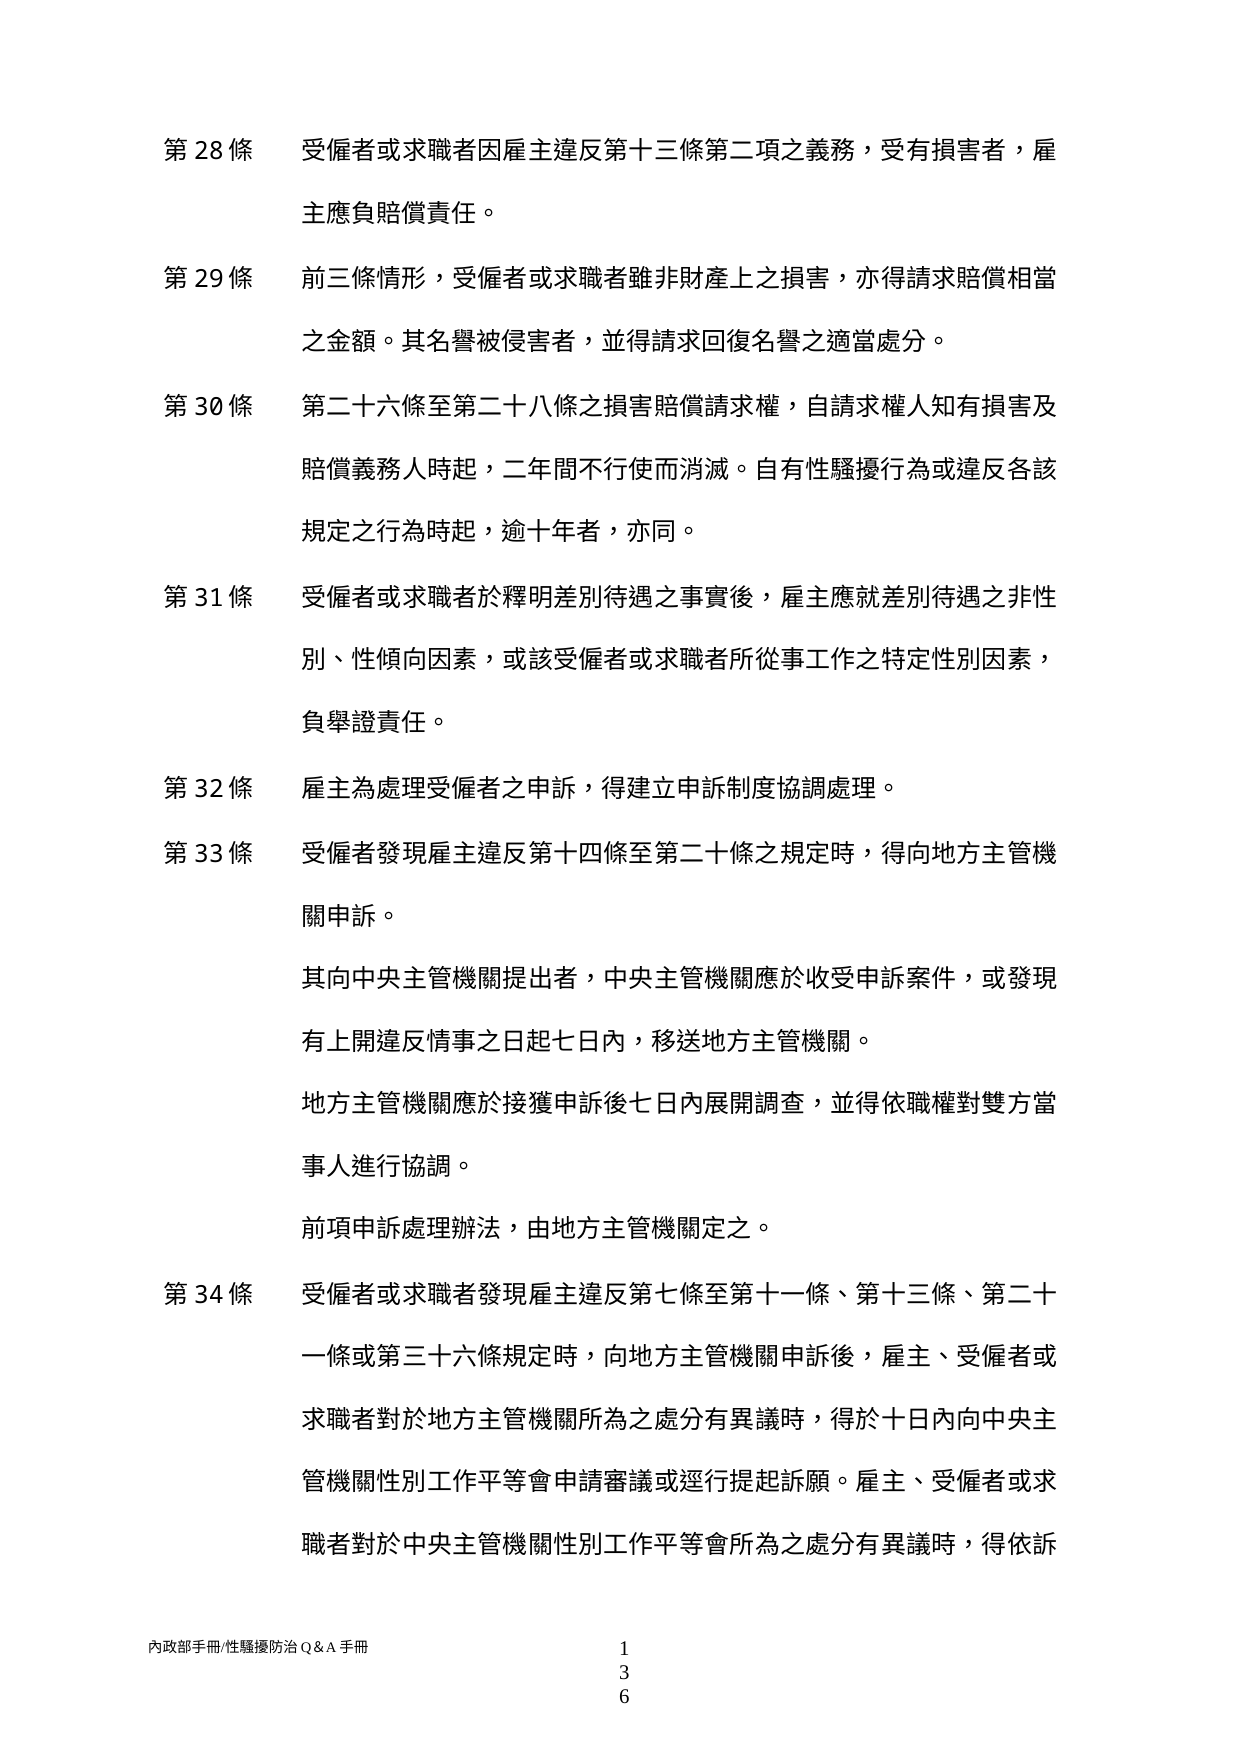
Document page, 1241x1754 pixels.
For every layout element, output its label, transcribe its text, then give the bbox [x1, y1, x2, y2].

table_cell 第29條 [162, 234, 299, 362]
table_cell [1060, 552, 1078, 743]
table_cell 第二十六條至第二十八條之損害賠償請求權，自請求權人知有損害及賠償義務人時起，二年間不行使而消滅。自有性騷擾行為或違反各該規定之行為時起，逾十年者，亦同。 [300, 362, 1060, 552]
table_cell [1060, 1249, 1078, 1565]
table_cell [1060, 105, 1078, 233]
table_cell [1060, 743, 1078, 808]
table_cell 第30條 [162, 362, 299, 552]
table_cell 受僱者或求職者發現雇主違反第七條至第十一條、第十三條、第二十一條或第三十六條規定時，向地方主管機關申訴後，雇主、受僱者或求職者對於地方主管機關所為之處分有異議時，得於十日內向中央主管機關性別工作平等會申請審議或逕行提起訴願。雇主、受僱者或求職者對於中央主管機關性別工作平等會所為之處分有異議時，得依訴 [300, 1249, 1060, 1565]
table_cell 第34條 [162, 1249, 299, 1565]
table_cell 第28條 [162, 105, 299, 233]
table_cell 前三條情形，受僱者或求職者雖非財產上之損害，亦得請求賠償相當之金額。其名譽被侵害者，並得請求回復名譽之適當處分。 [300, 234, 1060, 362]
table_cell 受僱者或求職者因雇主違反第十三條第二項之義務，受有損害者，雇主應負賠償責任。 [300, 105, 1060, 233]
table_cell 第31條 [162, 552, 299, 743]
table_cell 第32條 [162, 743, 299, 808]
table_cell 雇主為處理受僱者之申訴，得建立申訴制度協調處理。 [300, 743, 1060, 808]
table_cell [1060, 809, 1078, 1249]
table_cell 受僱者或求職者於釋明差別待遇之事實後，雇主應就差別待遇之非性別、性傾向因素，或該受僱者或求職者所從事工作之特定性別因素，負舉證責任。 [300, 552, 1060, 743]
table_cell 第33條 [162, 809, 299, 1249]
table_cell 受僱者發現雇主違反第十四條至第二十條之規定時，得向地方主管機關申訴。 其向中央主管機關提出者，中央主管機關應於收受申訴案件，或發現有上開違反情事之日起七日內，移送地方主管機關。 地方主管機關應於接獲申訴後七日內展開調查，並得依職權對雙方當事人進行協調。 前項申訴處理辦法，由地方主管機關定之。 [300, 809, 1060, 1249]
table_cell [1060, 234, 1078, 362]
table_cell [1060, 362, 1078, 552]
